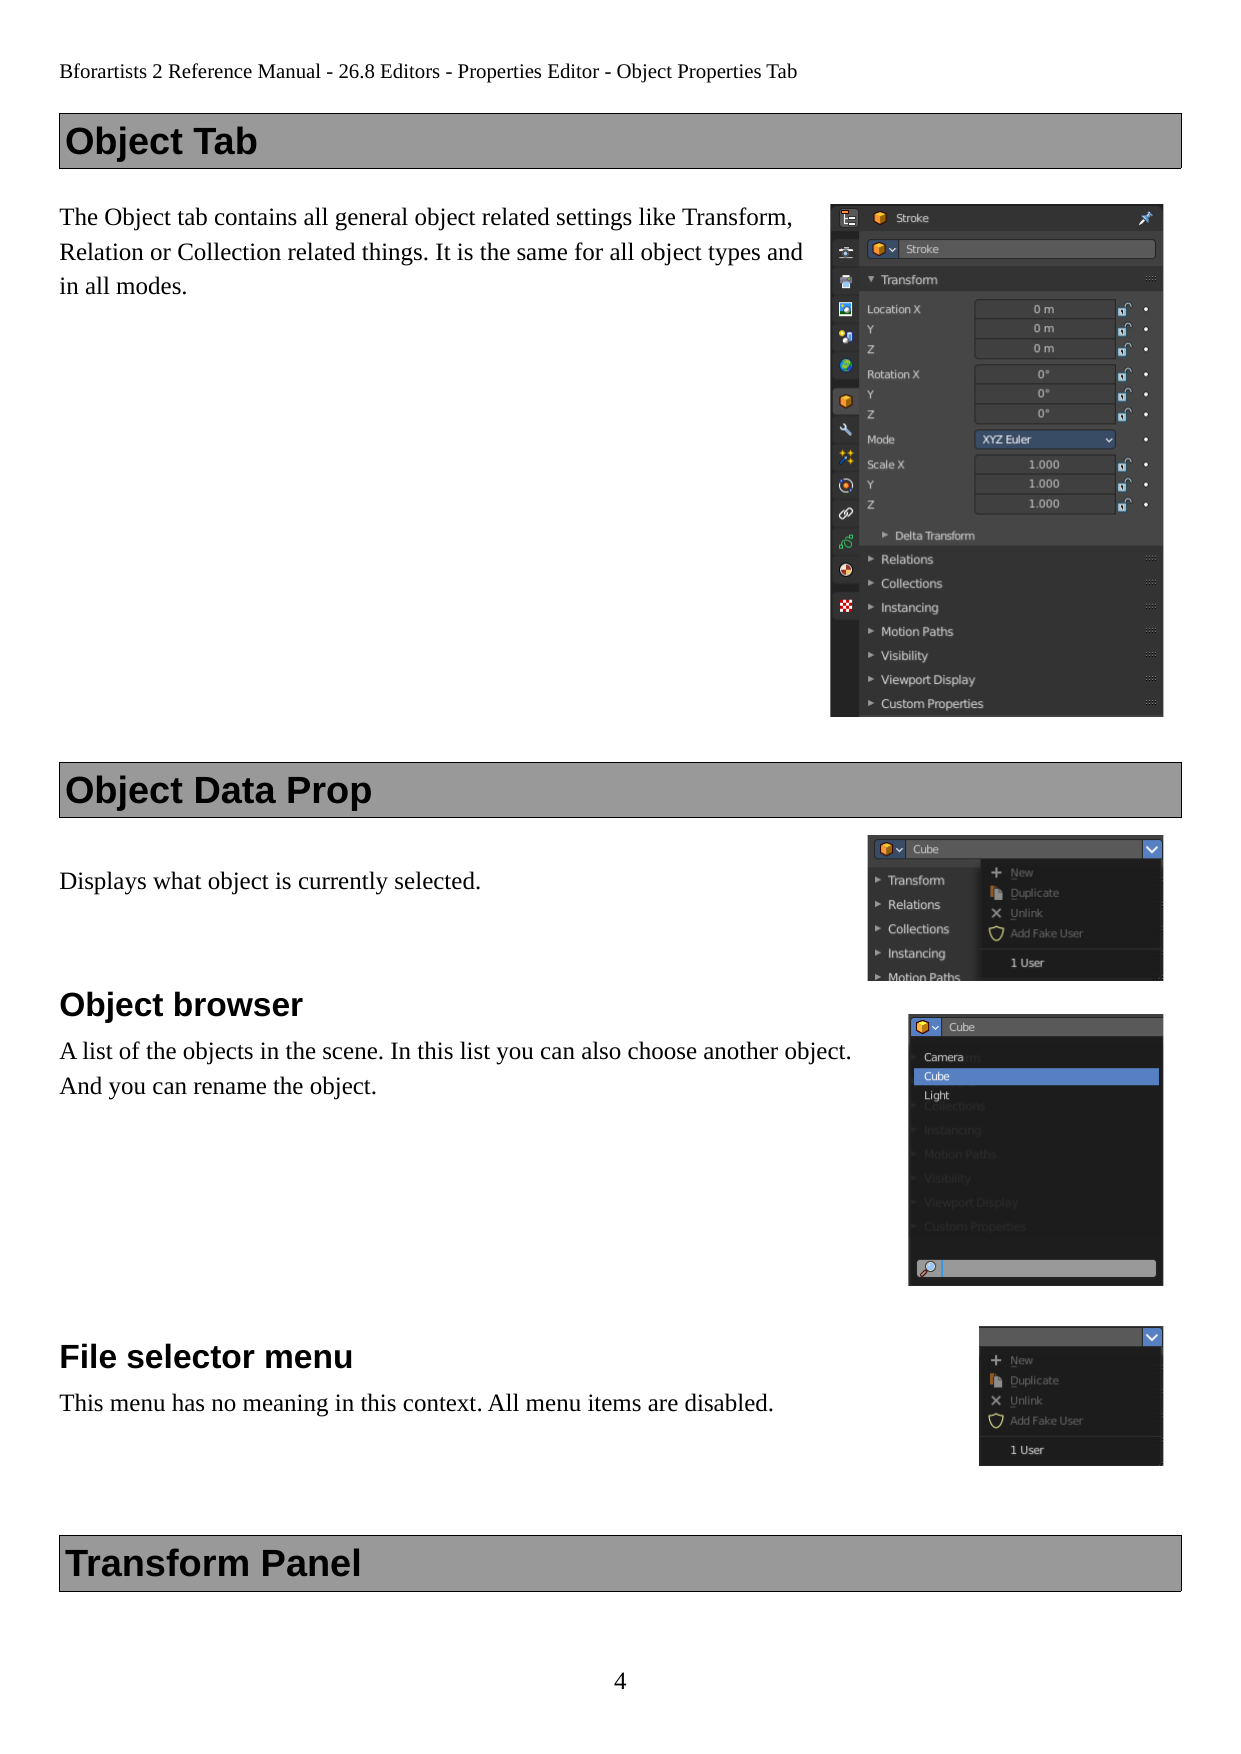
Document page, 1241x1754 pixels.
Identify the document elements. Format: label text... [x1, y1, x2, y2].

picture [908, 1014, 1164, 1286]
subtitle Object browser [59, 985, 1181, 1024]
table_header Object Data Prop [60, 763, 1181, 817]
picture [830, 204, 1164, 717]
picture [979, 1326, 1164, 1466]
subtitle File selector menu [59, 1337, 979, 1376]
text The Object tab contains all general object related settings like Transform, Relation or Collection related things. It is the same for all object types and in all modes. [59, 202, 1181, 300]
picture [867, 835, 1164, 981]
text This menu has no meaning in this context. All menu items are disabled. [59, 1388, 979, 1417]
table_header Object Tab [60, 114, 1181, 168]
text Displays what object is currently selected. [59, 866, 867, 895]
subtitle [1164, 1337, 1181, 1376]
text A list of the objects in the scene. In this list you can also choose another object. And you can rename the object. [59, 1036, 908, 1100]
table_header Transform Panel [60, 1536, 1181, 1591]
